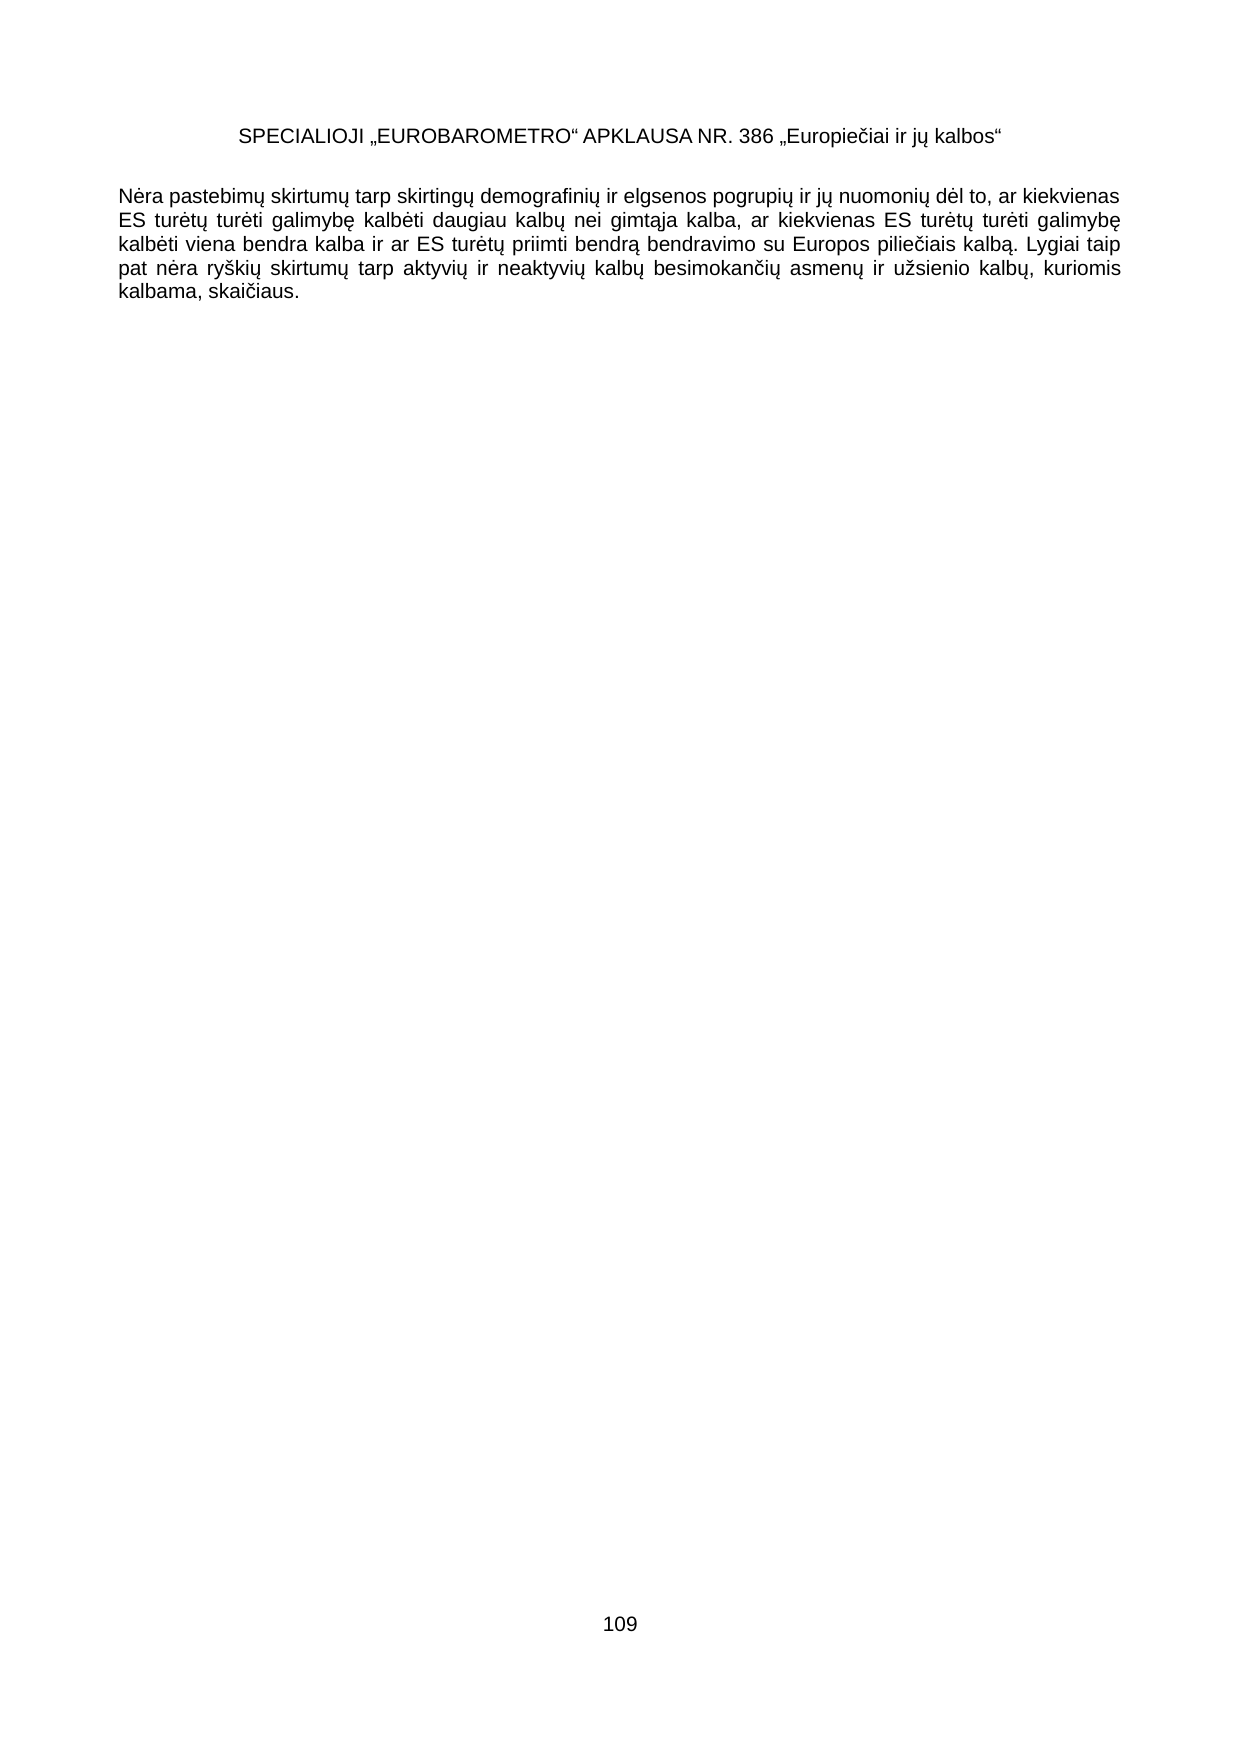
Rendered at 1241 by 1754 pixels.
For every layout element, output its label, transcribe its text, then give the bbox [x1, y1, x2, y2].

text Nėra pastebimų skirtumų tarp skirtingų demografinių ir elgsenos pogrupių ir jų nuomonių dėl to, ar kiekvienas ES turėtų turėti galimybę kalbėti daugiau kalbų nei gimtąja kalba, ar kiekvienas ES turėtų turėti galimybę kalbėti viena bendra kalba ir ar ES turėtų priimti bendrą bendravimo su Europos piliečiais kalbą. Lygiai taip pat nėra ryškių skirtumų tarp aktyvių ir neaktyvių kalbų besimokančių asmenų ir užsienio kalbų, kuriomis kalbama, skaičiaus. [118, 183, 1122, 303]
